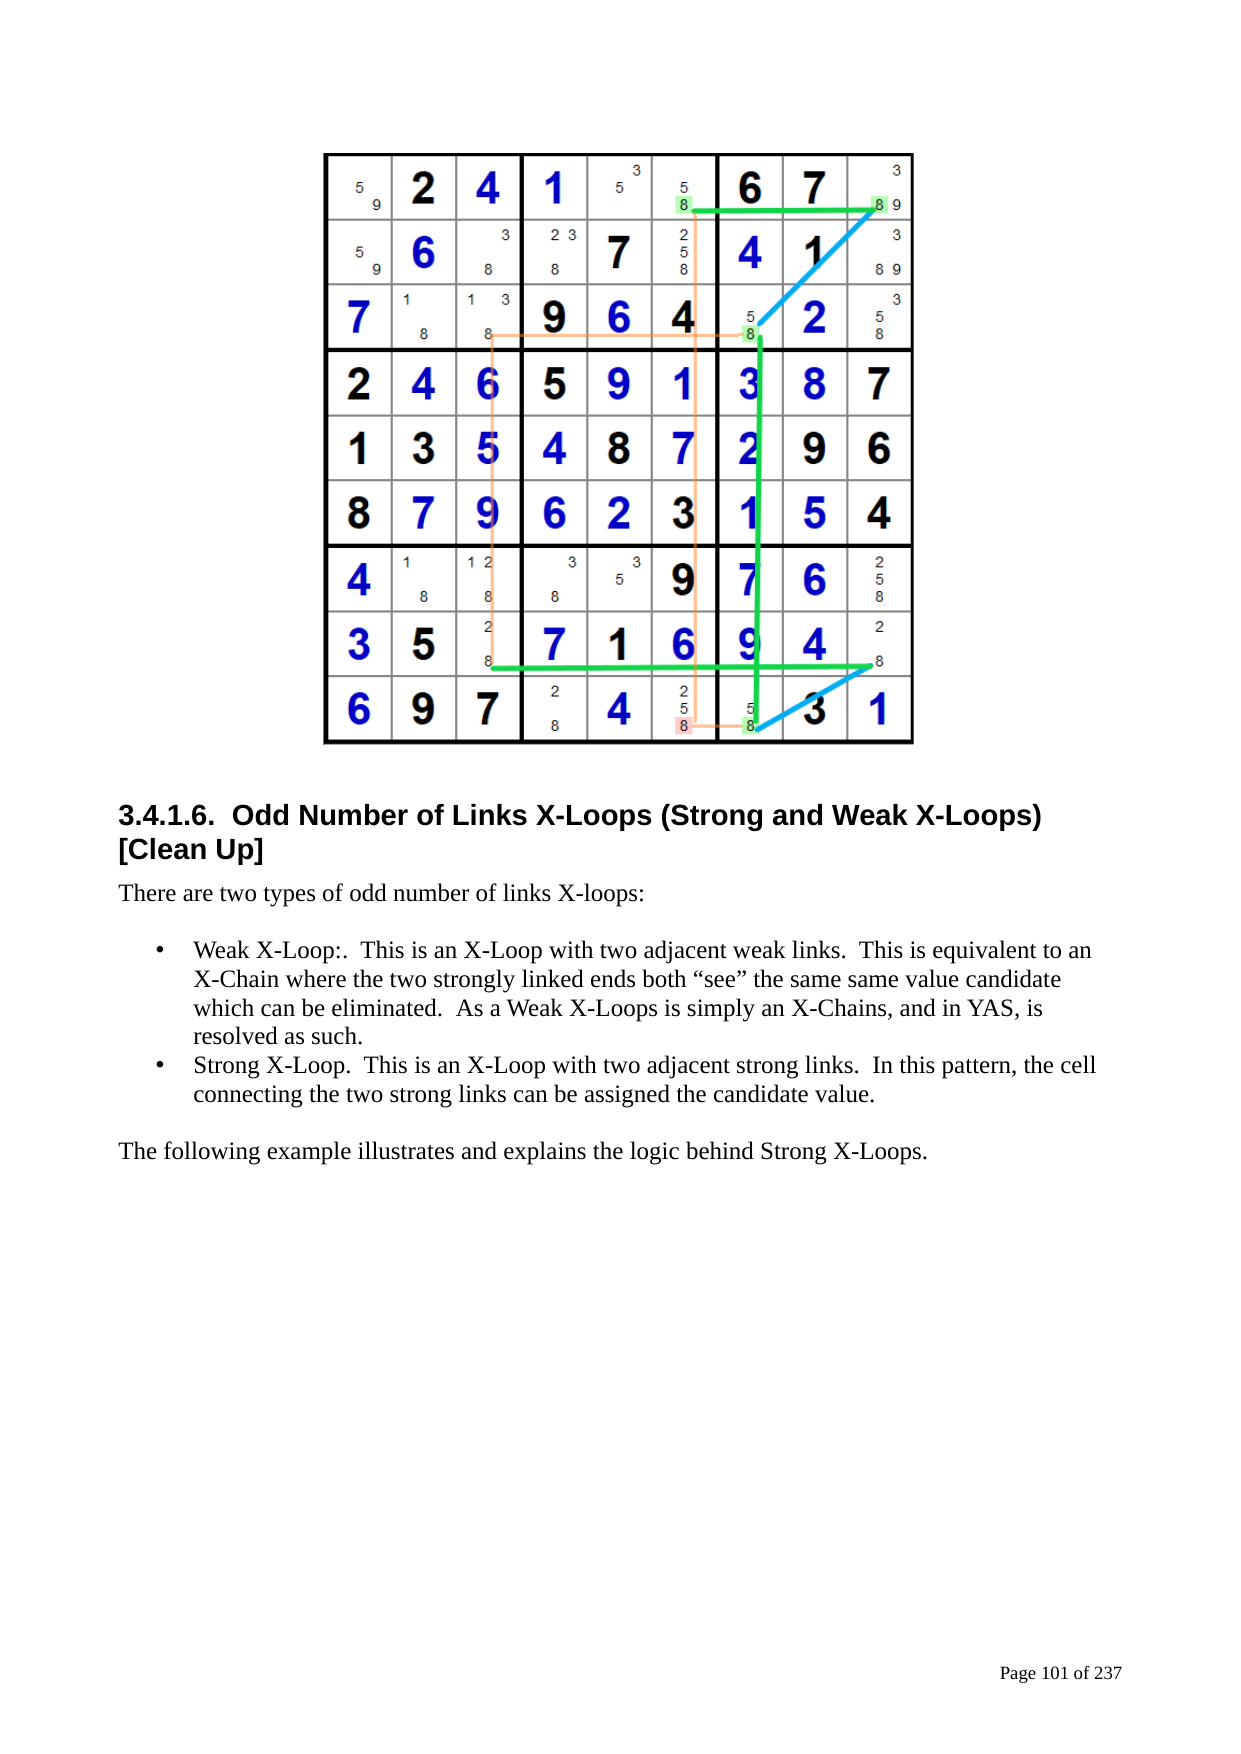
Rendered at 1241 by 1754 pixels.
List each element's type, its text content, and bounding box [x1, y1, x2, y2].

text The following example illustrates and explains the logic behind Strong X-Loops. [118, 1136, 1122, 1165]
list Strong X-Loop. This is an X-Loop with two adjacent strong links. In this pattern, the cell connecting the two strong links can be assigned the candidate value. [156, 1050, 1122, 1108]
picture [323, 153, 914, 745]
subtitle Odd Number of Links X-Loops (Strong and Weak X-Loops) [Clean Up] [118, 798, 1122, 865]
list Weak X-Loop:. This is an X-Loop with two adjacent weak links. This is equivalent to an X-Chain where the two strongly linked ends both “see” the same same value candidate which can be eliminated. As a Weak X-Loops is simply an X-Chains, and in YAS, is resolved as such. [156, 935, 1122, 1050]
text There are two types of odd number of links X-loops: [118, 878, 1122, 906]
